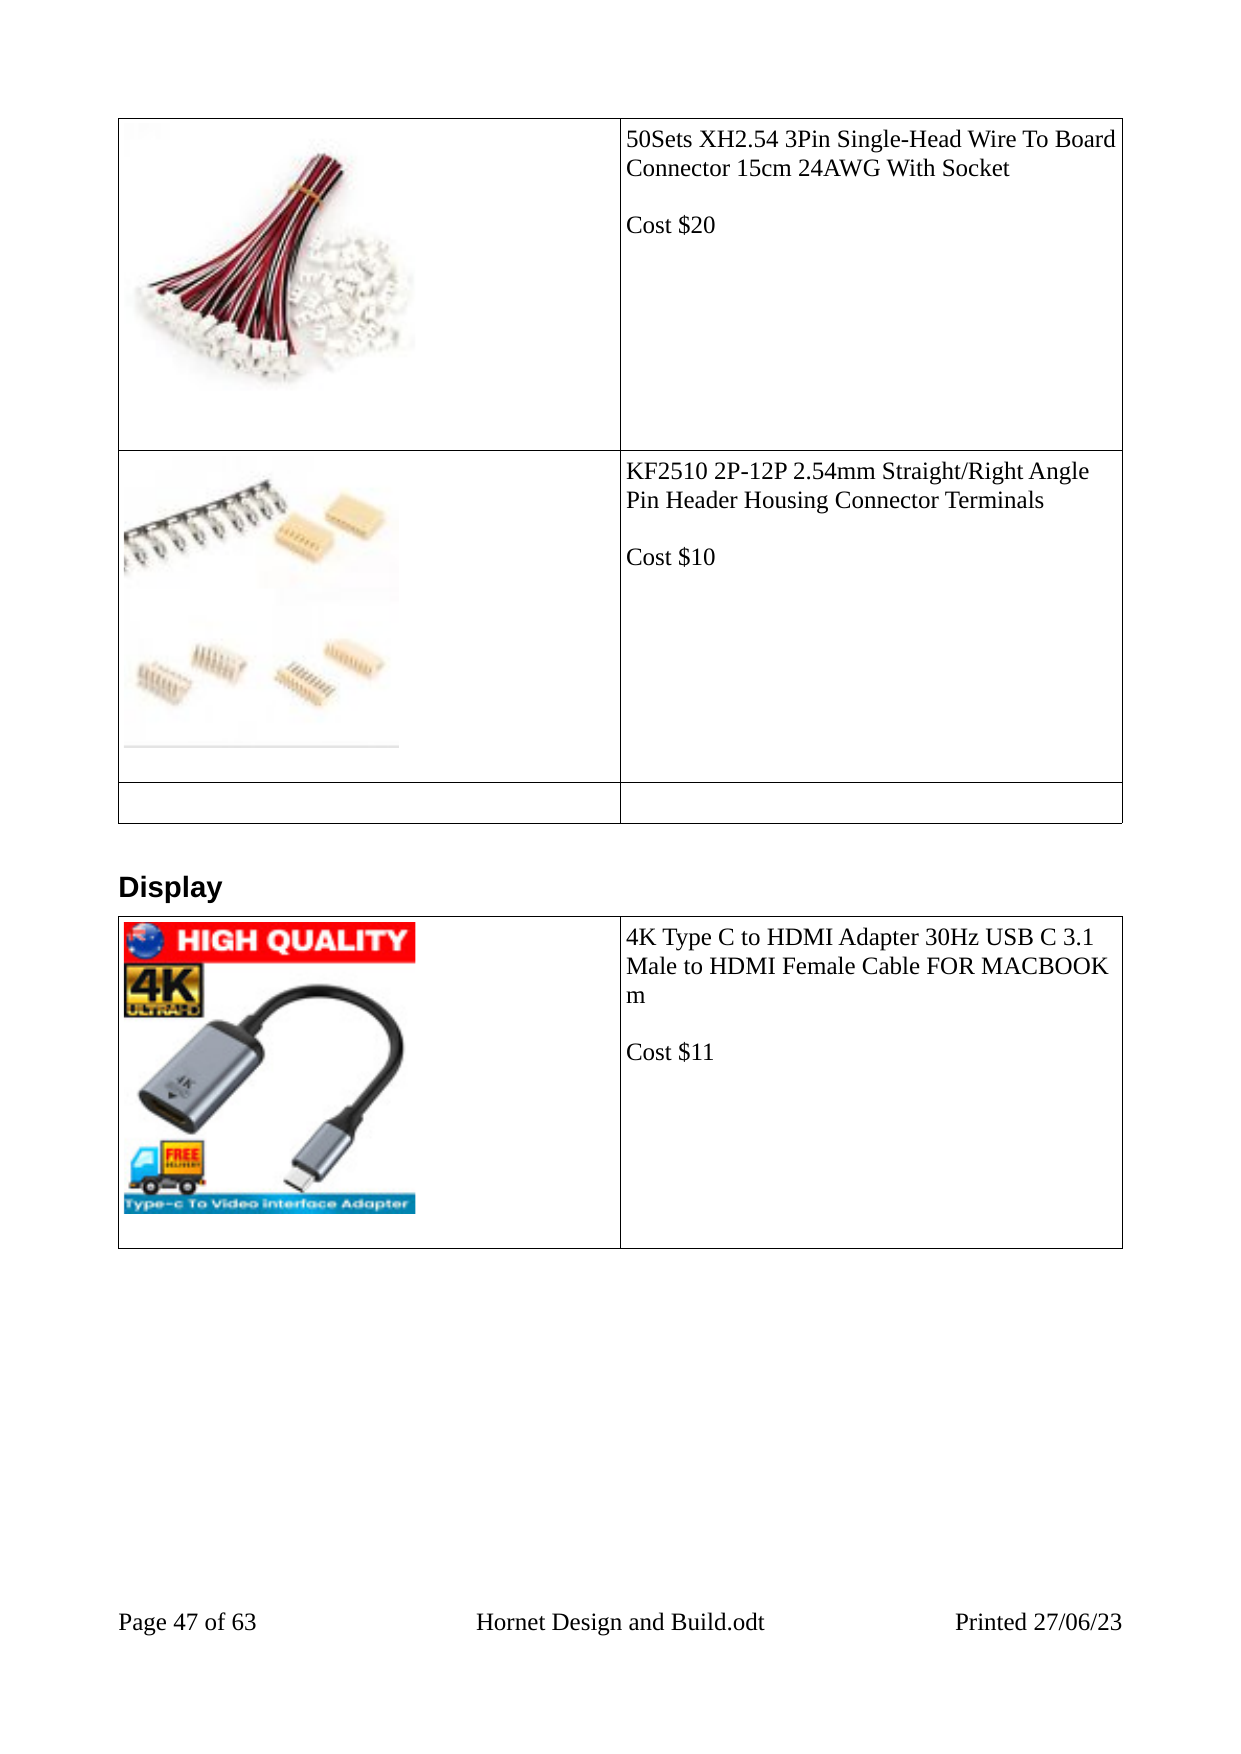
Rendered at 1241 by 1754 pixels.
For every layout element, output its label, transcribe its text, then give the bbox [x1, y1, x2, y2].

picture [211, 1199, 258, 1209]
picture [263, 1199, 337, 1209]
picture [341, 1199, 408, 1211]
picture [123, 456, 399, 748]
table_header 4K Type C to HDMI Adapter 30Hz USB C 3.1 Male to HDMI Female Cable FOR MACBOOK m Cost $11 [621, 917, 1122, 1248]
table_cell [621, 783, 1122, 822]
picture [123, 922, 416, 1214]
table_cell 50Sets XH2.54 3Pin Single-Head Wire To Board Connector 15cm 24AWG With Socket Cost $20 [621, 119, 1122, 450]
table_cell [119, 783, 620, 822]
picture [188, 1199, 208, 1209]
picture [123, 123, 416, 416]
table_cell [119, 451, 620, 782]
subtitle Display [118, 870, 1122, 904]
table_header [119, 917, 620, 1248]
table_cell [119, 119, 620, 450]
table_cell KF2510 2P-12P 2.54mm Straight/Right Angle Pin Header Housing Connector Terminals Cost $10 [621, 451, 1122, 782]
